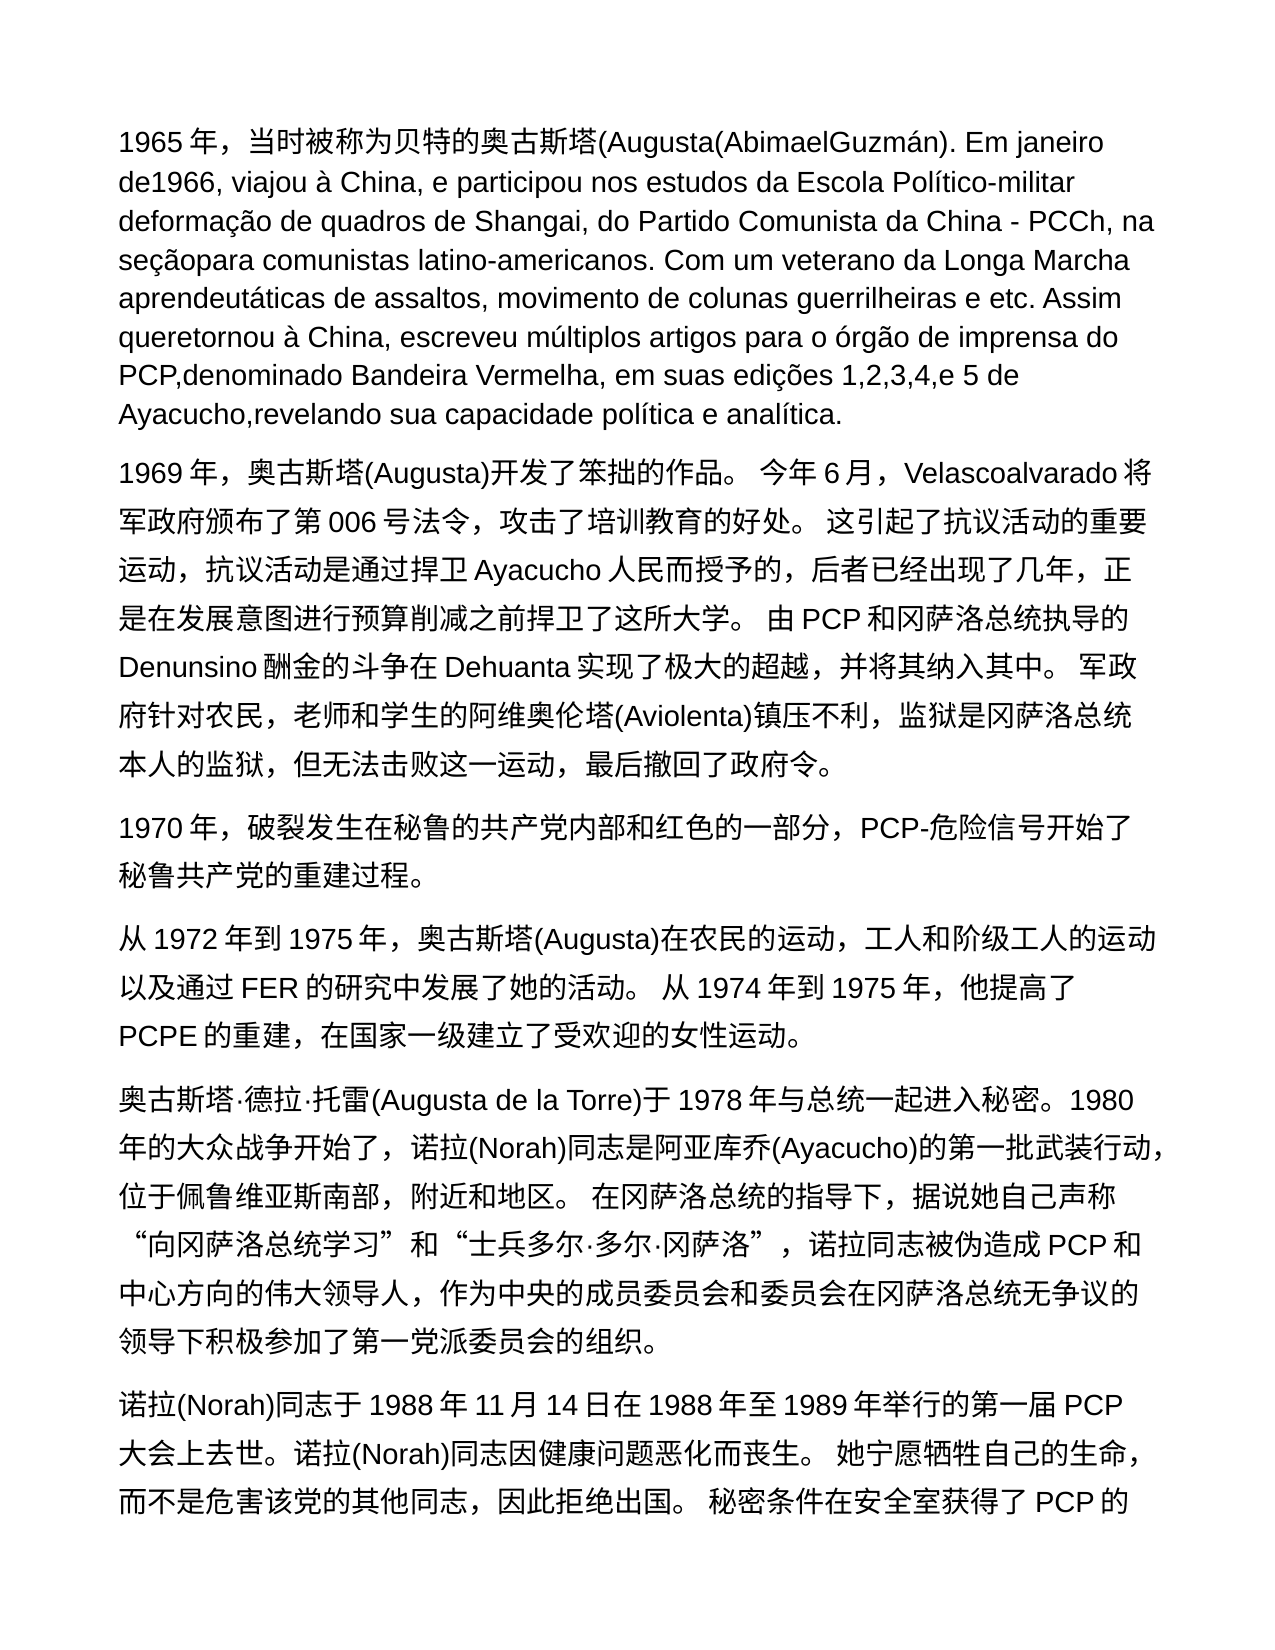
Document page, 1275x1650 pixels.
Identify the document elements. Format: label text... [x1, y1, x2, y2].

text 从1972年到1975年，奥古斯塔(Augusta)在农民的运动，工人和阶级工人的运动以及通过FER的研究中发展了她的活动。 从1974年到1975年，他提高了PCPE的重建，在国家一级建立了受欢迎的女性运动。 [118, 916, 1157, 1055]
text 1969年，奥古斯塔(Augusta)开发了笨拙的作品。 今年6月，Velascoalvarado将军政府颁布了第006号法令，攻击了培训教育的好处。 这引起了抗议活动的重要运动，抗议活动是通过捍卫Ayacucho人民而授予的，后者已经出现了几年，正是在发展意图进行预算削减之前捍卫了这所大学。 由PCP和冈萨洛总统执导的Denunsino酬金的斗争在Dehuanta实现了极大的超越，并将其纳入其中。 军政府针对农民，老师和学生的阿维奥伦塔(Aviolenta)镇压不利，监狱是冈萨洛总统本人的监狱，但无法击败这一运动，最后撤回了政府令。 [118, 450, 1157, 783]
text 诺拉(Norah)同志于1988年11月14日在1988年至1989年举行的第一届PCP大会上去世。诺拉(Norah)同志因健康问题恶化而丧生。 她宁愿牺牲自己的生命，而不是危害该党的其他同志，因此拒绝出国。 秘密条件在安全室获得了PCP的 [118, 1382, 1157, 1521]
text 1965年，当时被称为贝特的奥古斯塔(Augusta(AbimaelGuzmán). Em janeiro de1966, viajou à China, e participou nos estudos da Escola Político-militar deformação de quadros de Shangai, do Partido Comunista da China - PCCh, na seçãopara comunistas latino-americanos. Com um veterano da Longa Marcha aprendeutáticas de assaltos, movimento de colunas guerrilheiras e etc. Assim queretornou à China, escreveu múltiplos artigos para o órgão de imprensa do PCP,denominado Bandeira Vermelha, em suas edições 1,2,3,4,e 5 de Ayacucho,revelando sua capacidade política e analítica. [118, 118, 1157, 430]
text 奥古斯塔·德拉·托雷(Augusta de la Torre)于1978年与总统一起进入秘密。1980年的大众战争开始了，诺拉(Norah)同志是阿亚库乔(Ayacucho)的第一批武装行动，位于佩鲁维亚斯南部，附近和地区。 在冈萨洛总统的指导下，据说她自己声称“向冈萨洛总统学习”和“士兵多尔·多尔·冈萨洛”，诺拉同志被伪造成PCP和中心方向的伟大领导人，作为中央的成员委员会和委员会在冈萨洛总统无争议的领导下积极参加了第一党派委员会的组织。 [118, 1076, 1157, 1361]
text 1970年，破裂发生在秘鲁的共产党内部和红色的一部分，PCP-危险信号开始了秘鲁共产党的重建过程。 [118, 804, 1157, 895]
